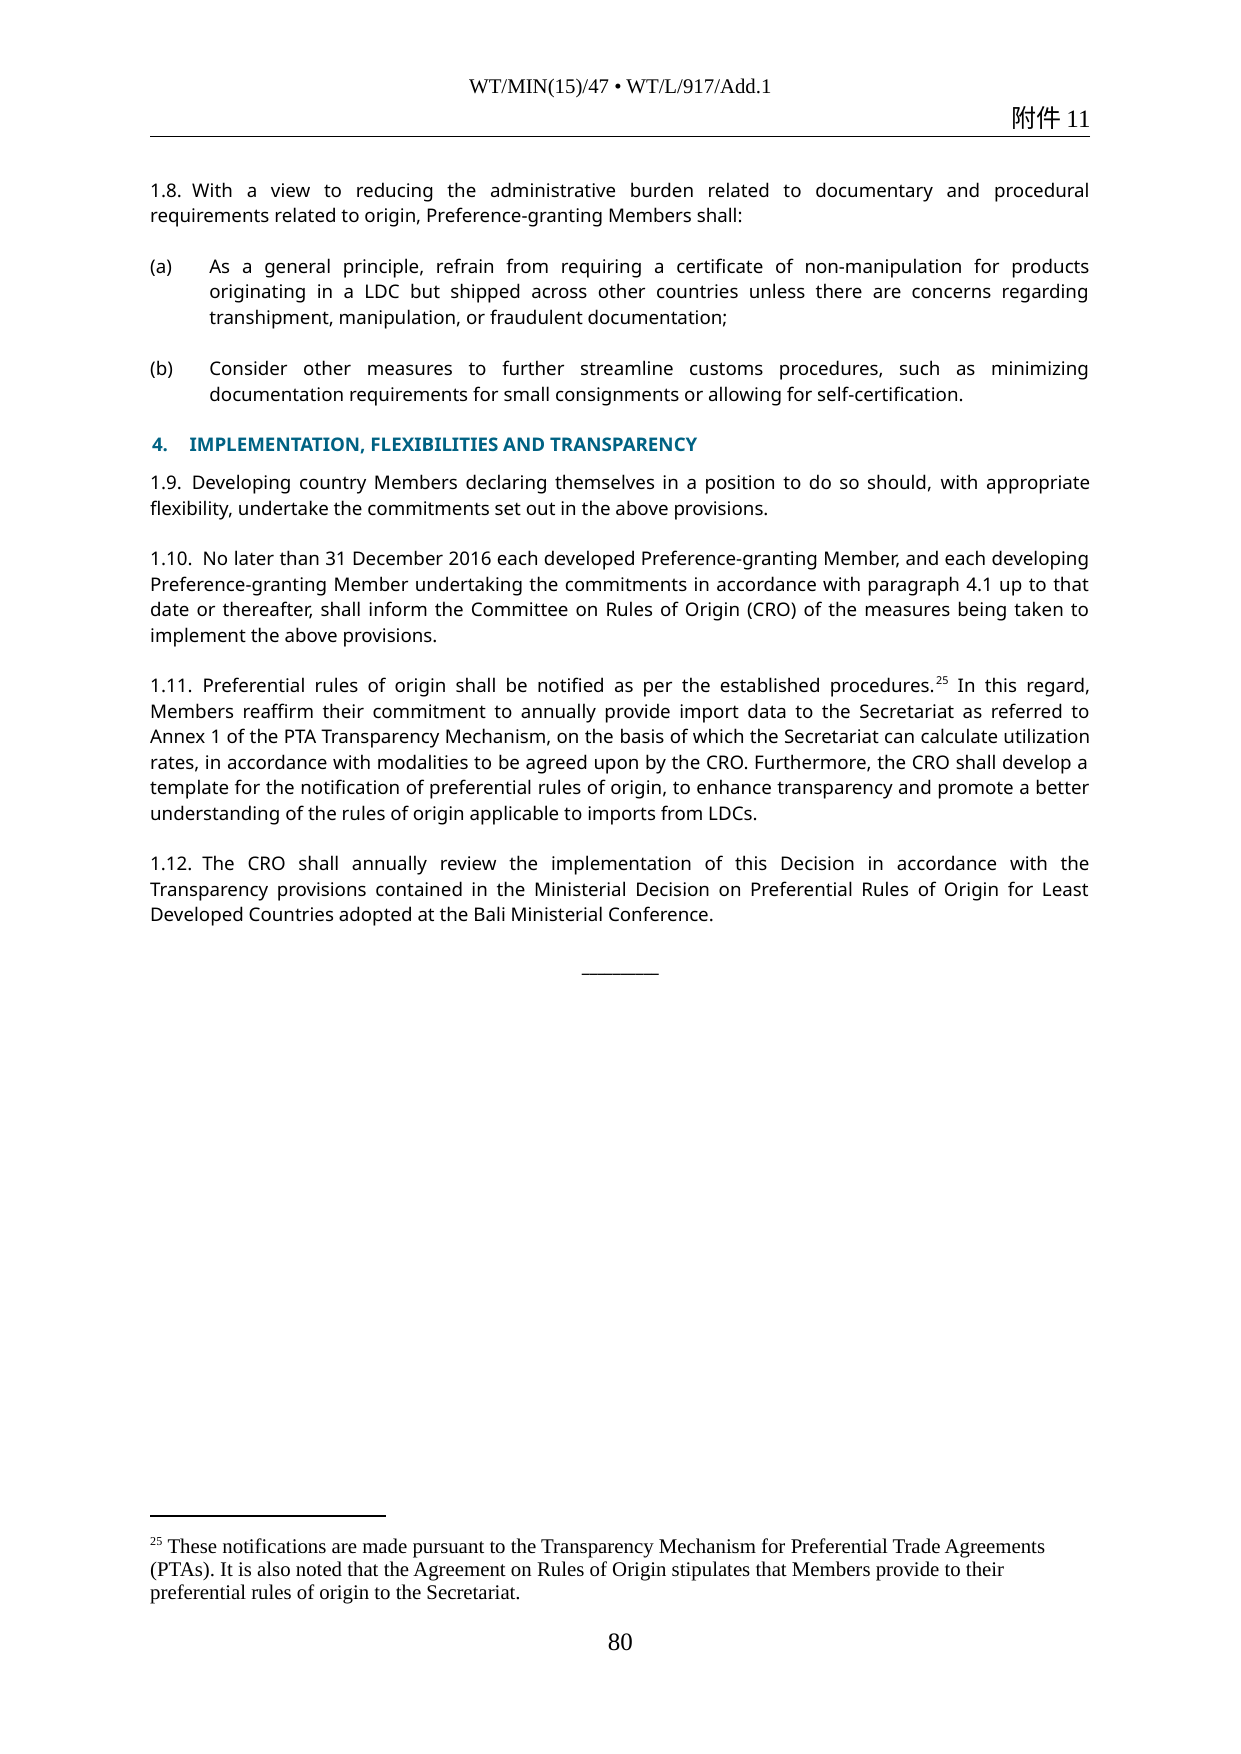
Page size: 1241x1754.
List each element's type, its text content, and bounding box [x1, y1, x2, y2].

list Developing country Members declaring themselves in a position to do so should, with appropriate flexibility, undertake the commitments set out in the above provisions. [150, 469, 1090, 520]
list Preferential rules of origin shall be notified as per the established procedures. In this regard, Members reaffirm their commitment to annually provide import data to the Secretariat as referred to Annex 1 of the PTA Transparency Mechanism, on the basis of which the Secretariat can calculate utilization rates, in accordance with modalities to be agreed upon by the CRO. Furthermore, the CRO shall develop a template for the notification of preferential rules of origin, to enhance transparency and promote a better understanding of the rules of origin applicable to imports from LDCs. [150, 672, 1090, 826]
list The CRO shall annually review the implementation of this Decision in accordance with the Transparency provisions contained in the Ministerial Decision on Preferential Rules of Origin for Least Developed Countries adopted at the Bali Ministerial Conference. [150, 851, 1090, 927]
list No later than 31 December 2016 each developed Preference-granting Member, and each developing Preference-granting Member undertaking the commitments in accordance with paragraph 4.1 up to that date or thereafter, shall inform the Committee on Rules of Origin (CRO) of the measures being taken to implement the above provisions. [150, 545, 1090, 647]
list With a view to reducing the administrative burden related to documentary and procedural requirements related to origin, Preference-granting Members shall: [150, 177, 1090, 228]
list Implementation, Flexibilities and Transparency [152, 431, 1090, 457]
list As a general principle, refrain from requiring a certificate of non-manipulation for products originating in a LDC but shipped across other countries unless there are concerns regarding transhipment, manipulation, or fraudulent documentation; [150, 253, 1090, 330]
list Consider other measures to further streamline customs procedures, such as minimizing documentation requirements for small consignments or allowing for self‑certification. [150, 355, 1090, 406]
text __________ [150, 952, 1090, 978]
list These notifications are made pursuant to the Transparency Mechanism for Preferential Trade Agreements (PTAs). It is also noted that the Agreement on Rules of Origin stipulates that Members provide to their preferential rules of origin to the Secretariat. [150, 1534, 1090, 1604]
